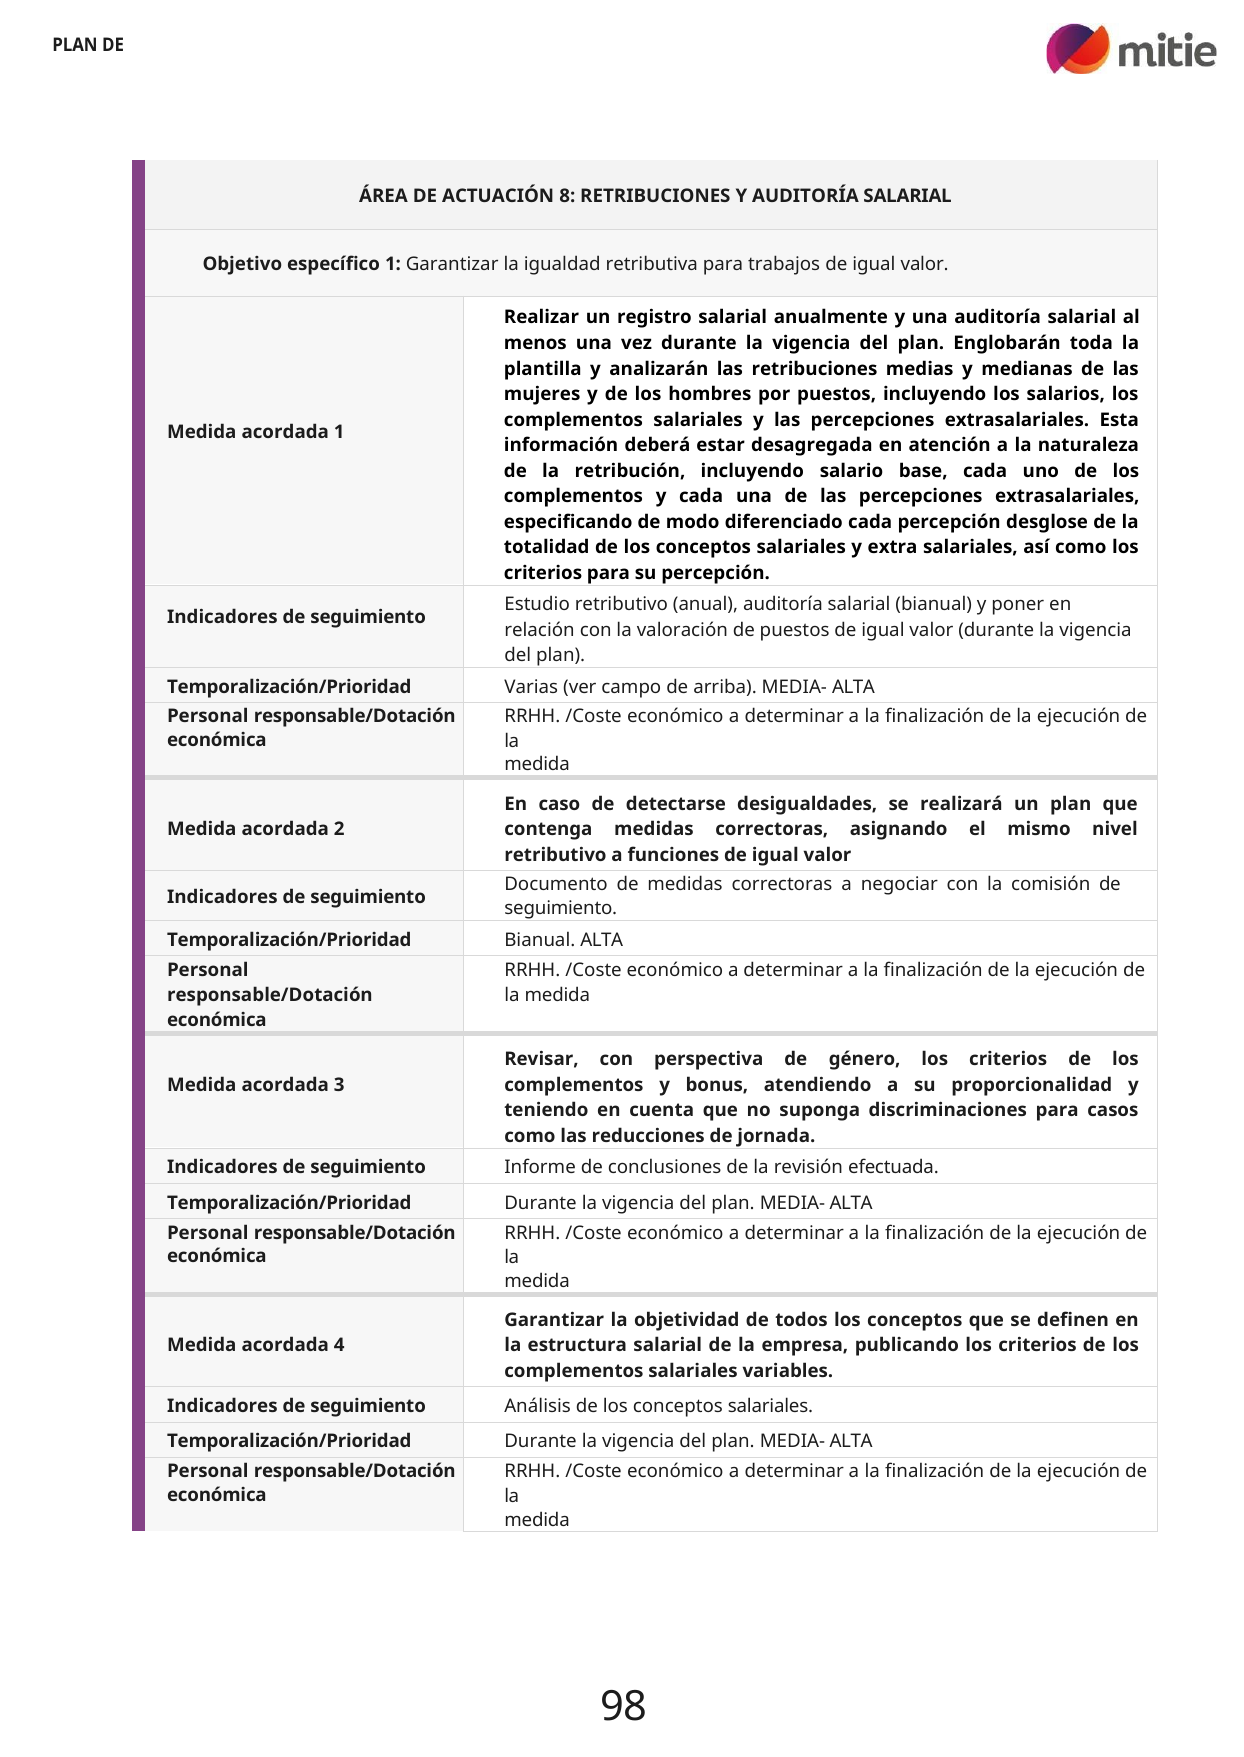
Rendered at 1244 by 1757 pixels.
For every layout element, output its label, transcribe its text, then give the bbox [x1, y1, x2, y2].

table_cell Personal responsable/Dotación económica [145, 703, 463, 775]
table_cell RRHH. /Coste económico a determinar a la finalización de la ejecución de la medida [464, 703, 1157, 775]
table_cell Indicadores de seguimiento [145, 871, 463, 920]
table_cell Indicadores de seguimiento [145, 1387, 463, 1422]
table_cell Temporalización/Prioridad [145, 1184, 463, 1218]
table_cell Indicadores de seguimiento [145, 1149, 463, 1183]
table_cell Medida acordada 1 [145, 297, 463, 584]
table_cell Medida acordada 4 [145, 1297, 463, 1386]
table_cell Objetivo específico 1: Garantizar la igualdad retributiva para trabajos de igual valor. [145, 230, 1157, 296]
table_cell Bianual. ALTA [464, 921, 1157, 955]
table_cell En caso de detectarse desigualdades, se realizará un plan que contenga medidas correctoras, asignando el mismo nivel retributivo a funciones de igual valor [464, 780, 1157, 870]
table_cell Medida acordada 2 [145, 780, 463, 870]
table_cell Realizar un registro salarial anualmente y una auditoría salarial al menos una vez durante la vigencia del plan. Englobarán toda la plantilla y analizarán las retribuciones medias y medianas de las mujeres y de los hombres por puestos, incluyendo los salarios, los complementos salariales y las percepciones extrasalariales. Esta información deberá estar desagregada en atención a la naturaleza de la retribución, incluyendo salario base, cada uno de los complementos y cada una de las percepciones extrasalariales, especificando de modo diferenciado cada percepción desglose de la totalidad de los conceptos salariales y extra salariales, así como los criterios para su percepción. [464, 297, 1157, 584]
table_cell RRHH. /Coste económico a determinar a la finalización de la ejecución de la medida [464, 956, 1157, 1031]
table_cell Documento de medidas correctoras a negociar con la comisión de seguimiento. [464, 871, 1157, 920]
table_cell Durante la vigencia del plan. MEDIA- ALTA [464, 1423, 1157, 1457]
table_cell Análisis de los conceptos salariales. [464, 1387, 1157, 1422]
table_cell Medida acordada 3 [145, 1036, 463, 1147]
table_cell Personal responsable/Dotación económica [145, 956, 463, 1031]
table_cell Informe de conclusiones de la revisión efectuada. [464, 1149, 1157, 1183]
table_cell Temporalización/Prioridad [145, 1423, 463, 1457]
table_cell Durante la vigencia del plan. MEDIA- ALTA [464, 1184, 1157, 1218]
table_cell RRHH. /Coste económico a determinar a la finalización de la ejecución de la medida [464, 1458, 1157, 1531]
table_cell Temporalización/Prioridad [145, 921, 463, 955]
table_cell Personal responsable/Dotación económica [145, 1219, 463, 1292]
table_cell Garantizar la objetividad de todos los conceptos que se definen en la estructura salarial de la empresa, publicando los criterios de los complementos salariales variables. [464, 1297, 1157, 1386]
table_cell Revisar, con perspectiva de género, los criterios de los complementos y bonus, atendiendo a su proporcionalidad y teniendo en cuenta que no suponga discriminaciones para casos como las reducciones de jornada. [464, 1036, 1157, 1147]
table_cell Personal responsable/Dotación económica [145, 1458, 463, 1531]
table_cell Indicadores de seguimiento [145, 586, 463, 667]
table_cell Temporalización/Prioridad [145, 668, 463, 702]
table_cell Varias (ver campo de arriba). MEDIA- ALTA [464, 668, 1157, 702]
table_header ÁREA DE ACTUACIÓN 8: RETRIBUCIONES Y AUDITORÍA SALARIAL [145, 160, 1157, 229]
table_cell RRHH. /Coste económico a determinar a la finalización de la ejecución de la medida [464, 1219, 1157, 1292]
table_cell Estudio retributivo (anual), auditoría salarial (bianual) y poner en relación con la valoración de puestos de igual valor (durante la vigencia del plan). [464, 586, 1157, 667]
